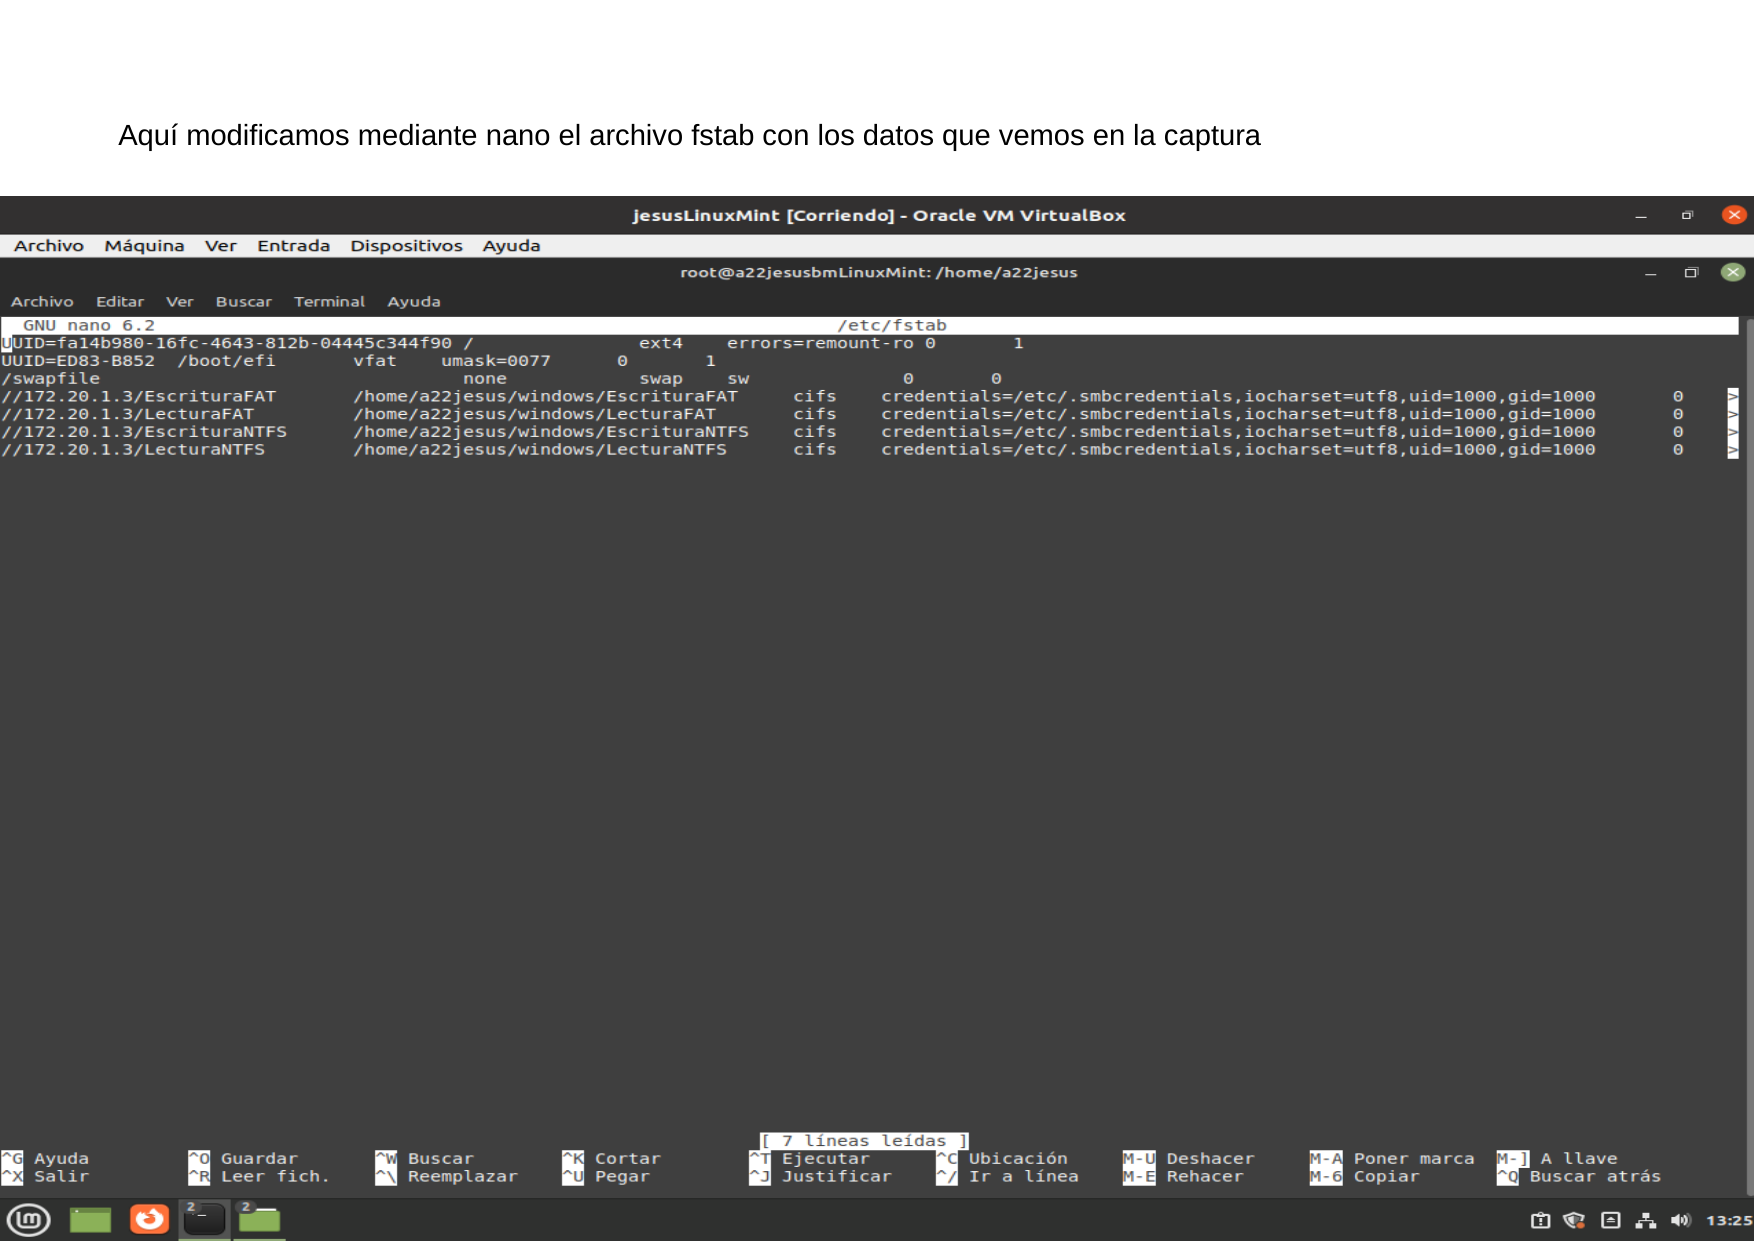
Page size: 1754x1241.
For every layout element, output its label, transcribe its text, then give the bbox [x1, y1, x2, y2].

picture [0, 196, 1754, 1241]
text Aquí modificamos mediante nano el archivo fstab con los datos que vemos en la captura [118, 118, 1636, 152]
